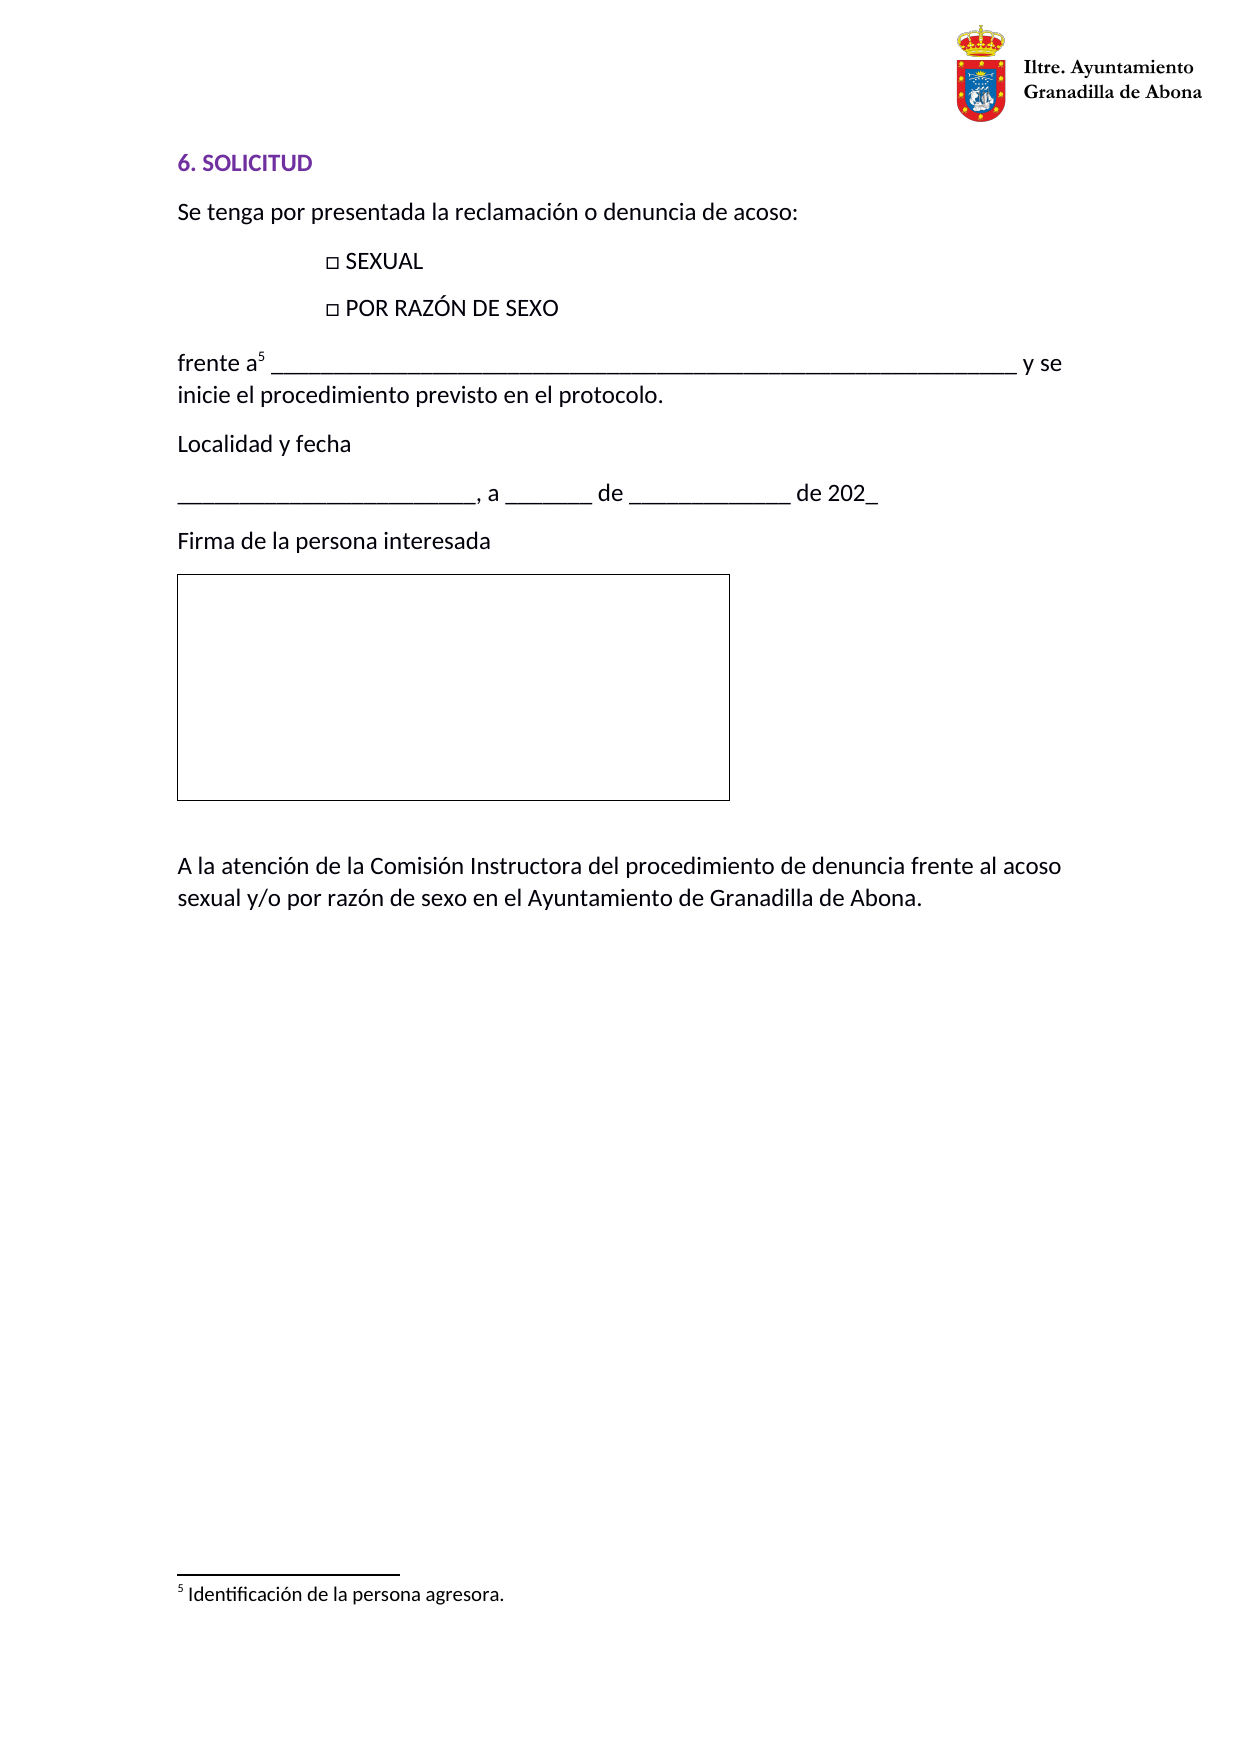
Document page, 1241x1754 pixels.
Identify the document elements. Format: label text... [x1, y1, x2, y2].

text Localidad y fecha [177, 428, 1063, 459]
text A la atención de la Comisión Instructora del procedimiento de denuncia frente al acoso sexual y/o por razón de sexo en el Ayuntamiento de Granadilla de Abona. [177, 850, 1063, 912]
text ________________________, a _______ de _____________ de 202_ [177, 477, 1063, 507]
text Firma de la persona interesada [177, 526, 1063, 556]
text 6. SOLICITUD [177, 148, 1063, 178]
text frente a ____________________________________________________________ y se inicie el procedimiento previsto en el protocolo. [177, 348, 1063, 410]
text □ POR RAZÓN DE SEXO [177, 292, 1063, 323]
text Se tenga por presentada la reclamación o denuncia de acoso: [177, 196, 1063, 227]
text Identificación de la persona agresora. [177, 1581, 1063, 1606]
table_header [178, 575, 729, 800]
text □ SEXUAL [177, 245, 1063, 275]
